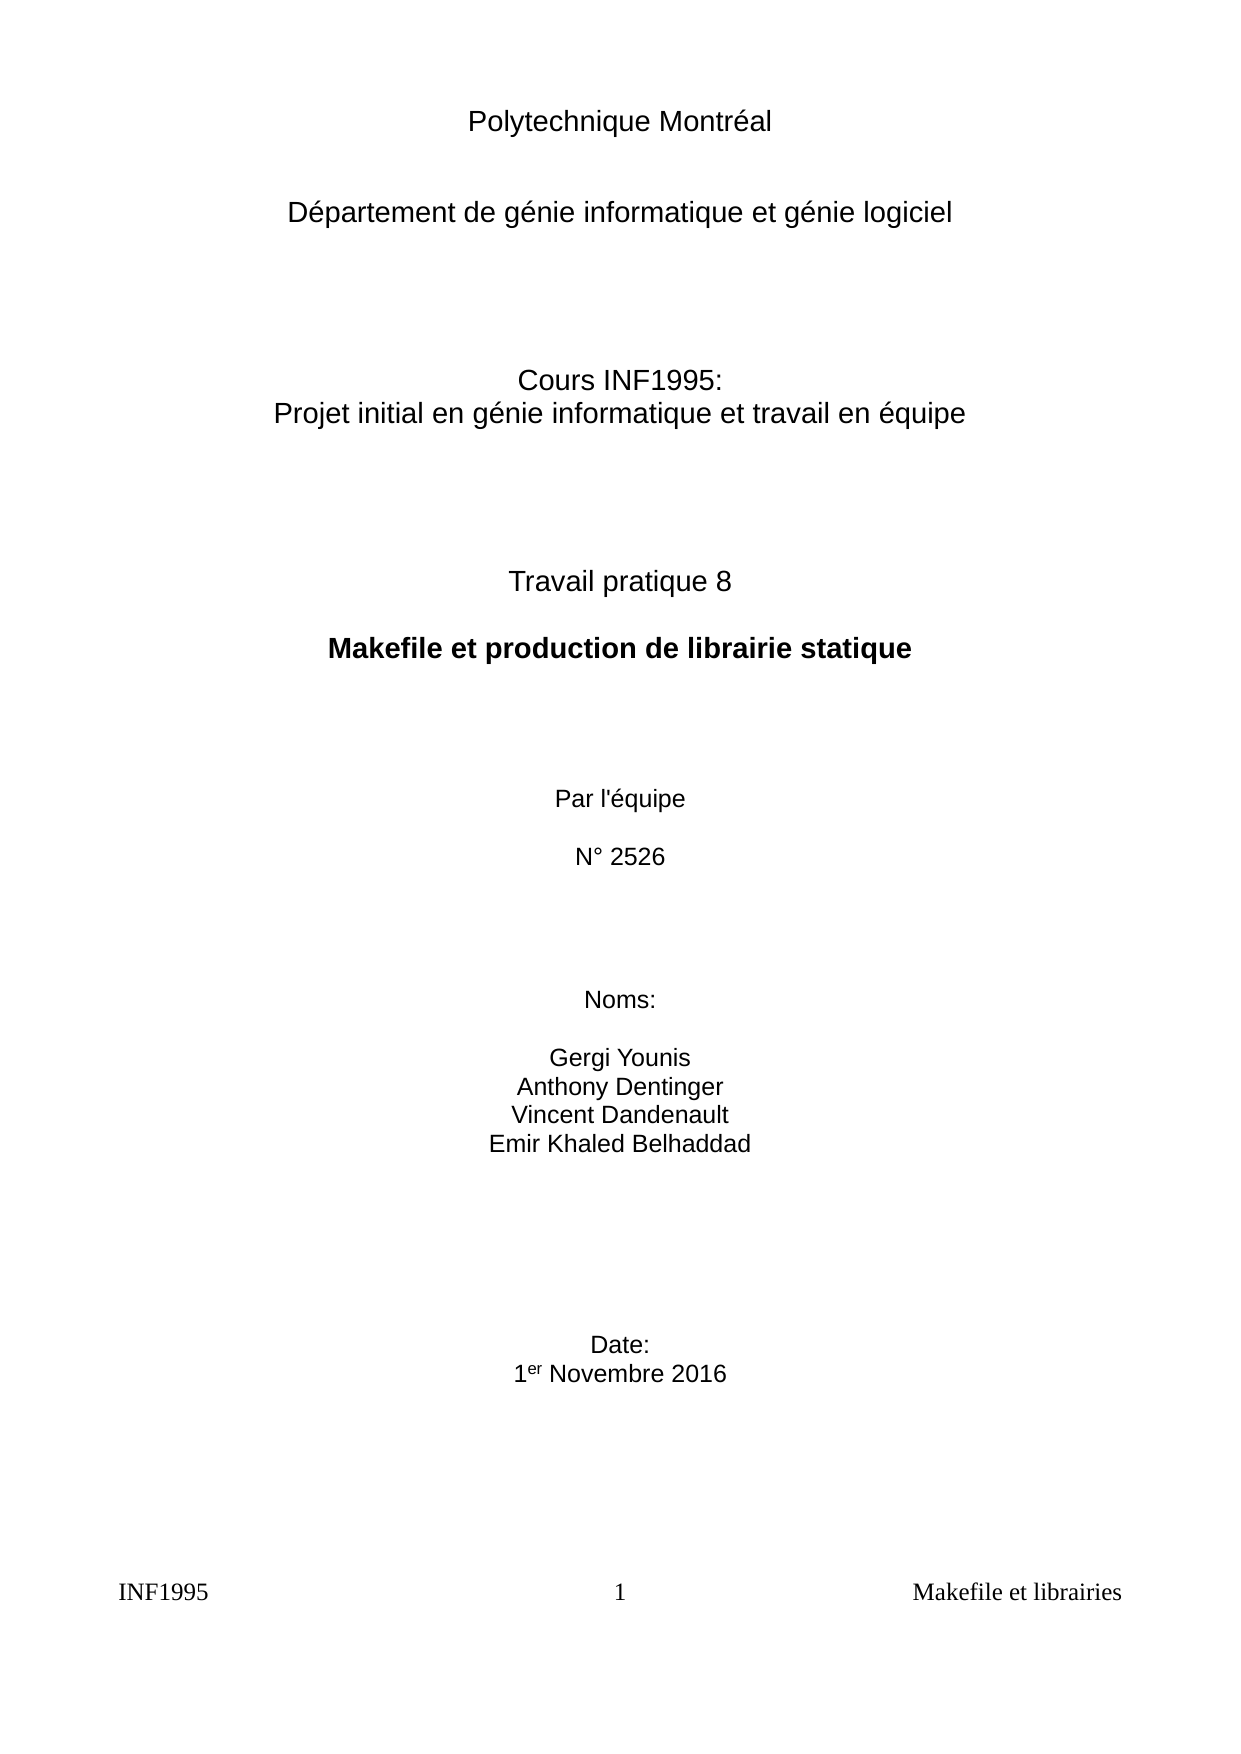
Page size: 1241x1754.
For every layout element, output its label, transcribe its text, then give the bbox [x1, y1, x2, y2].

text Polytechnique Montréal [118, 104, 1122, 137]
text Par l'équipe [118, 784, 1122, 813]
text 1er Novembre 2016 [118, 1359, 1122, 1388]
text Noms: [118, 985, 1122, 1014]
text Date: [118, 1330, 1122, 1359]
text Emir Khaled Belhaddad [118, 1129, 1122, 1158]
text Département de génie informatique et génie logiciel [118, 195, 1122, 228]
text Projet initial en génie informatique et travail en équipe [118, 396, 1122, 429]
text Vincent Dandenault [118, 1100, 1122, 1129]
text Cours INF1995: [118, 362, 1122, 396]
text Gergi Younis [118, 1043, 1122, 1072]
text Anthony Dentinger [118, 1072, 1122, 1100]
text Travail pratique 8 [118, 564, 1122, 597]
text N° 2526 [118, 842, 1122, 870]
text Makefile et production de librairie statique [118, 631, 1122, 664]
